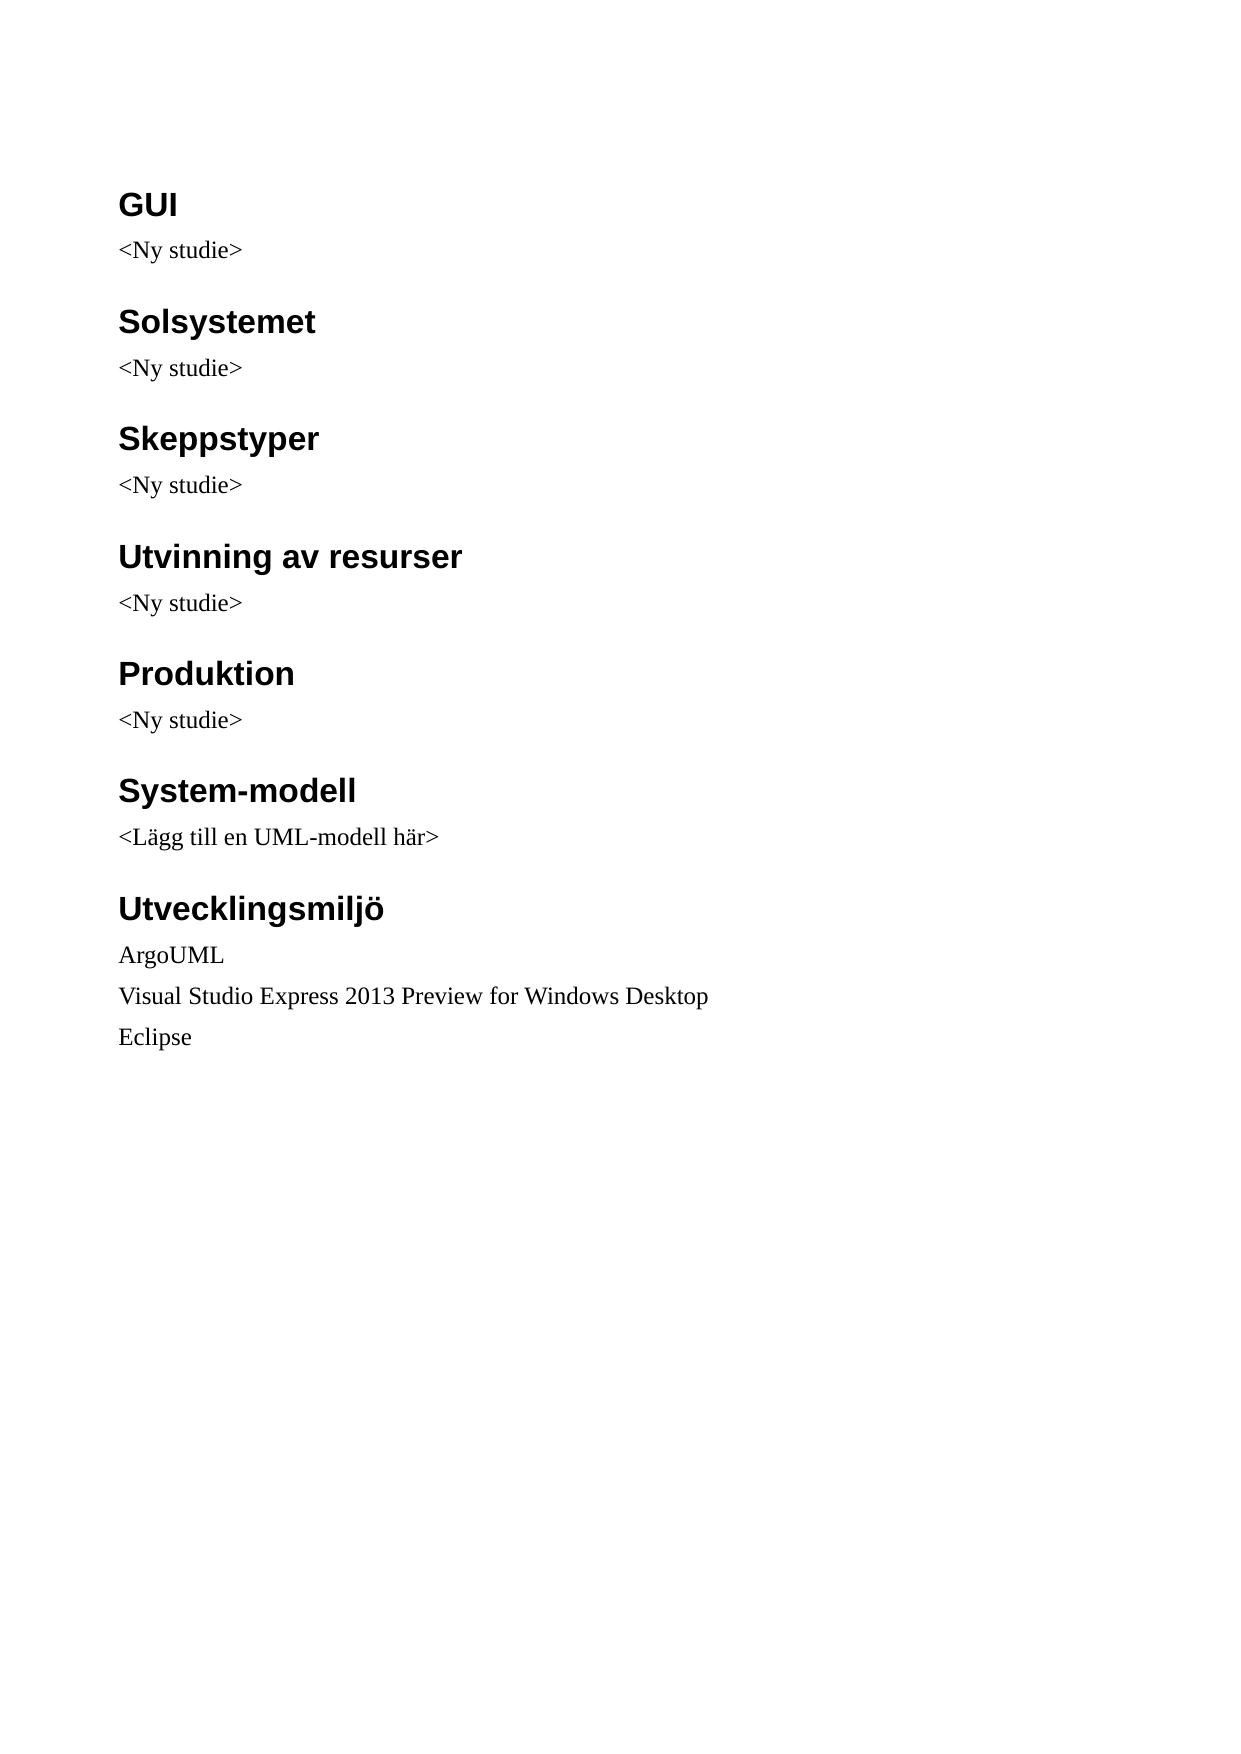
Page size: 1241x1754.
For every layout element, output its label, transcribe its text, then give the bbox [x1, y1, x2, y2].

text ArgoUML [118, 940, 1122, 969]
text <Lägg till en UML-modell här> [118, 822, 1122, 851]
text Eclipse [118, 1022, 1122, 1051]
subtitle Utvecklingsmiljö [118, 889, 1122, 927]
subtitle Produktion [118, 654, 1122, 693]
text <Ny studie> [118, 353, 1122, 382]
text <Ny studie> [118, 588, 1122, 616]
subtitle Skeppstyper [118, 419, 1122, 458]
subtitle GUI [118, 184, 1122, 223]
text Visual Studio Express 2013 Preview for Windows Desktop [118, 981, 1122, 1010]
subtitle System-modell [118, 771, 1122, 810]
text <Ny studie> [118, 236, 1122, 264]
subtitle Solsystemet [118, 302, 1122, 340]
text <Ny studie> [118, 470, 1122, 499]
text <Ny studie> [118, 705, 1122, 734]
subtitle Utvinning av resurser [118, 537, 1122, 575]
